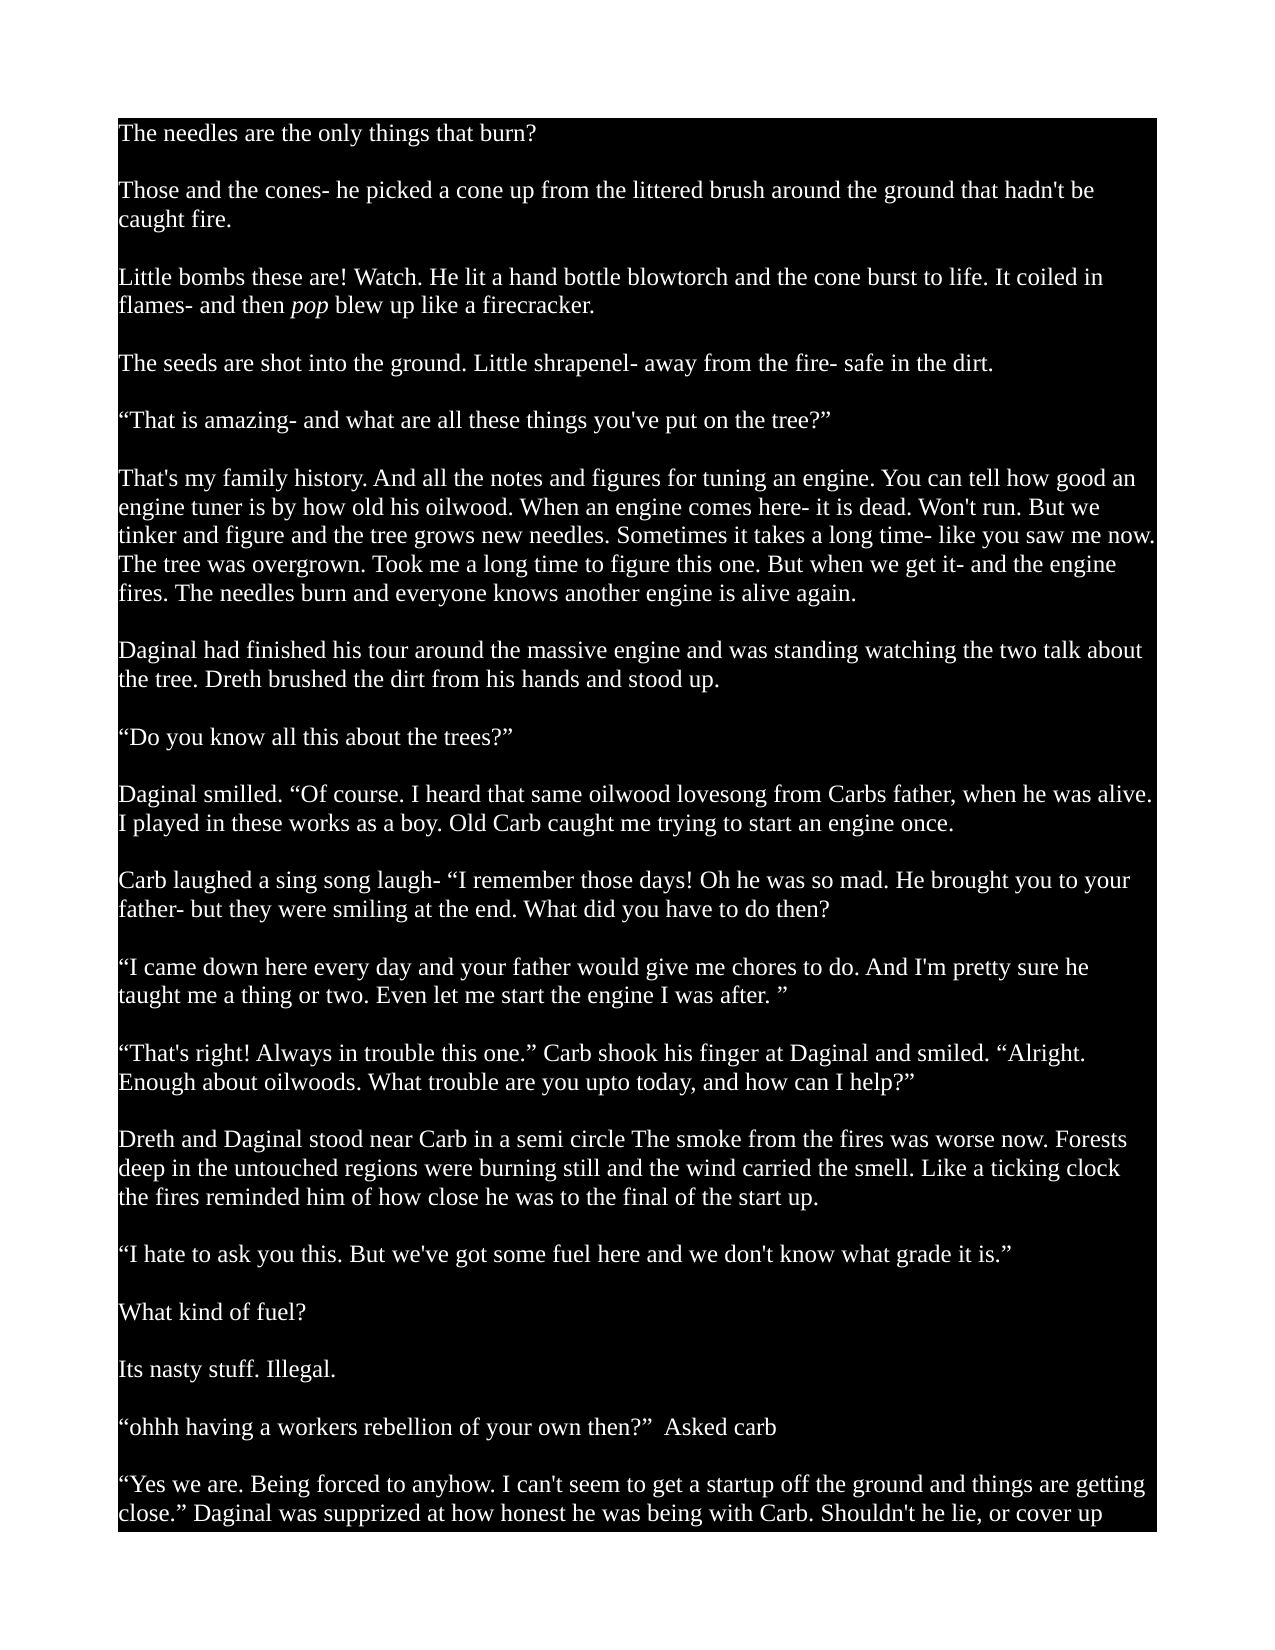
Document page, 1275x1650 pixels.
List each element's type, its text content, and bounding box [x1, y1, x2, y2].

text “Do you know all this about the trees?” Daginal smilled. “Of course. I heard that same oilwood lovesong from Carbs father, when he was alive. I played in these works as a boy. Old Carb caught me trying to start an engine once. Carb laughed a sing song laugh- “I remember those days! Oh he was so mad. He brought you to your father- but they were smiling at the end. What did you have to do then? “I came down here every day and your father would give me chores to do. And I'm pretty sure he taught me a thing or two. Even let me start the engine I was after. ” “That's right! Always in trouble this one.” Carb shook his finger at Daginal and smiled. “Alright. Enough about oilwoods. What trouble are you upto today, and how can I help?” Dreth and Daginal stood near Carb in a semi circle The smoke from the fires was worse now. Forests deep in the untouched regions were burning still and the wind carried the smell. Like a ticking clock the fires reminded him of how close he was to the final of the start up. [118, 722, 1157, 1211]
text “I hate to ask you this. But we've got some fuel here and we don't know what grade it is.” What kind of fuel? Its nasty stuff. Illegal. “ohhh having a workers rebellion of your own then?” Asked carb “Yes we are. Being forced to anyhow. I can't seem to get a startup off the ground and things are getting close.” Daginal was supprized at how honest he was being with Carb. Shouldn't he lie, or cover up [118, 1239, 1157, 1527]
text The needles are the only things that burn? Those and the cones- he picked a cone up from the littered brush around the ground that hadn't be caught fire. Little bombs these are! Watch. He lit a hand bottle blowtorch and the cone burst to life. It coiled in flames- and then pop blew up like a firecracker. The seeds are shot into the ground. Little shrapenel- away from the fire- safe in the dirt. [118, 118, 1157, 377]
text “That is amazing- and what are all these things you've put on the tree?” That's my family history. And all the notes and figures for tuning an engine. You can tell how good an engine tuner is by how old his oilwood. When an engine comes here- it is dead. Won't run. But we tinker and figure and the tree grows new needles. Sometimes it takes a long time- like you saw me now. The tree was overgrown. Took me a long time to figure this one. But when we get it- and the engine fires. The needles burn and everyone knows another engine is alive again. Daginal had finished his tour around the massive engine and was standing watching the two talk about the tree. Dreth brushed the dirt from his hands and stood up. [118, 406, 1157, 693]
